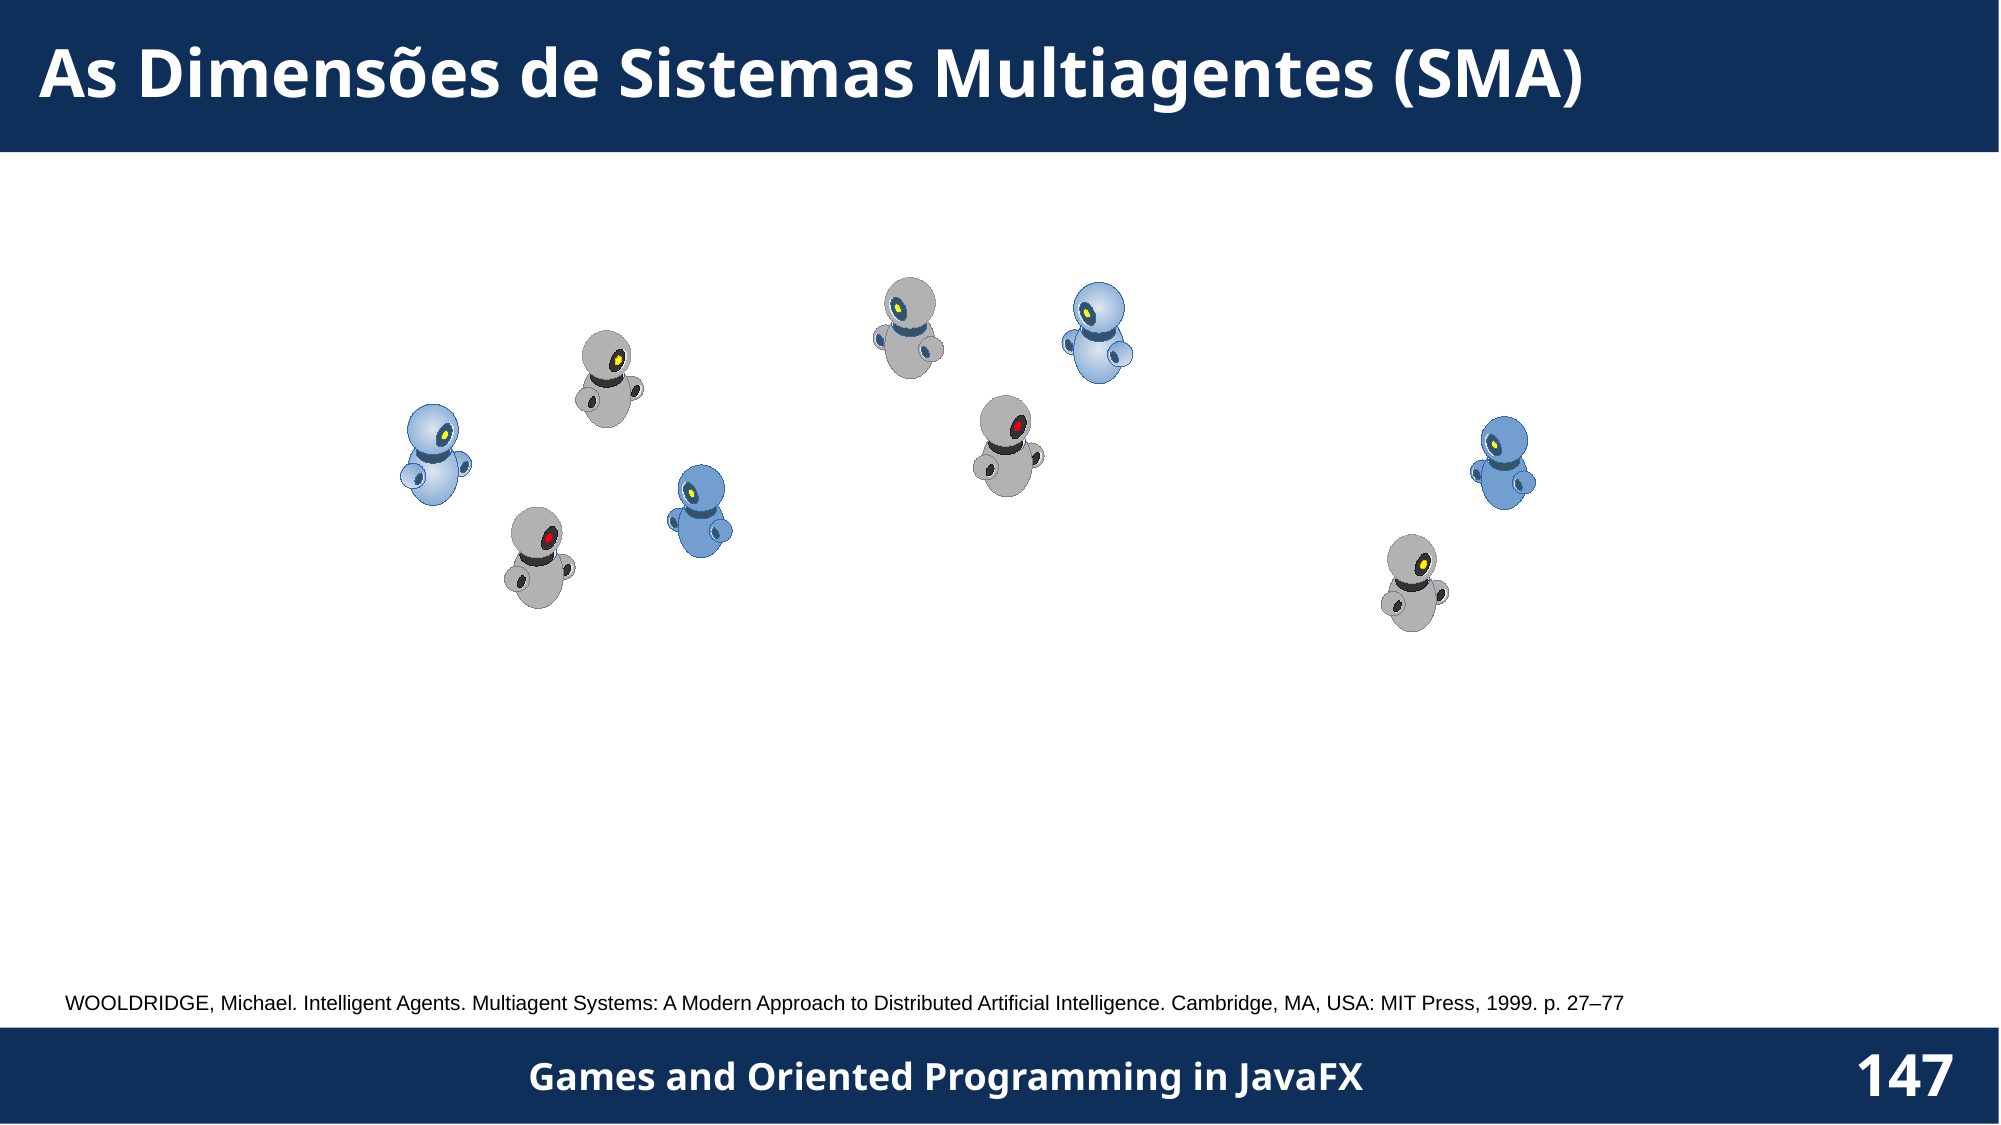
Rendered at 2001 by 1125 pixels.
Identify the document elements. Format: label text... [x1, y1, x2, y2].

text_box [400, 404, 472, 506]
text_box [1470, 416, 1536, 510]
text_box [873, 277, 944, 379]
text_box As Dimensões de Sistemas Multiagentes (SMA) [25, 23, 1999, 119]
text_box [973, 395, 1045, 497]
text_box [1381, 534, 1449, 632]
text_box [575, 330, 644, 428]
text_box [504, 507, 576, 609]
text_box [667, 464, 733, 558]
text_box [1061, 282, 1133, 384]
text_box WOOLDRIDGE, Michael. Intelligent Agents. Multiagent Systems: A Modern Approach to Distributed Artificial Intelligence. Cambridge, MA, USA: MIT Press, 1999. p. 27–77 [50, 982, 1969, 1023]
